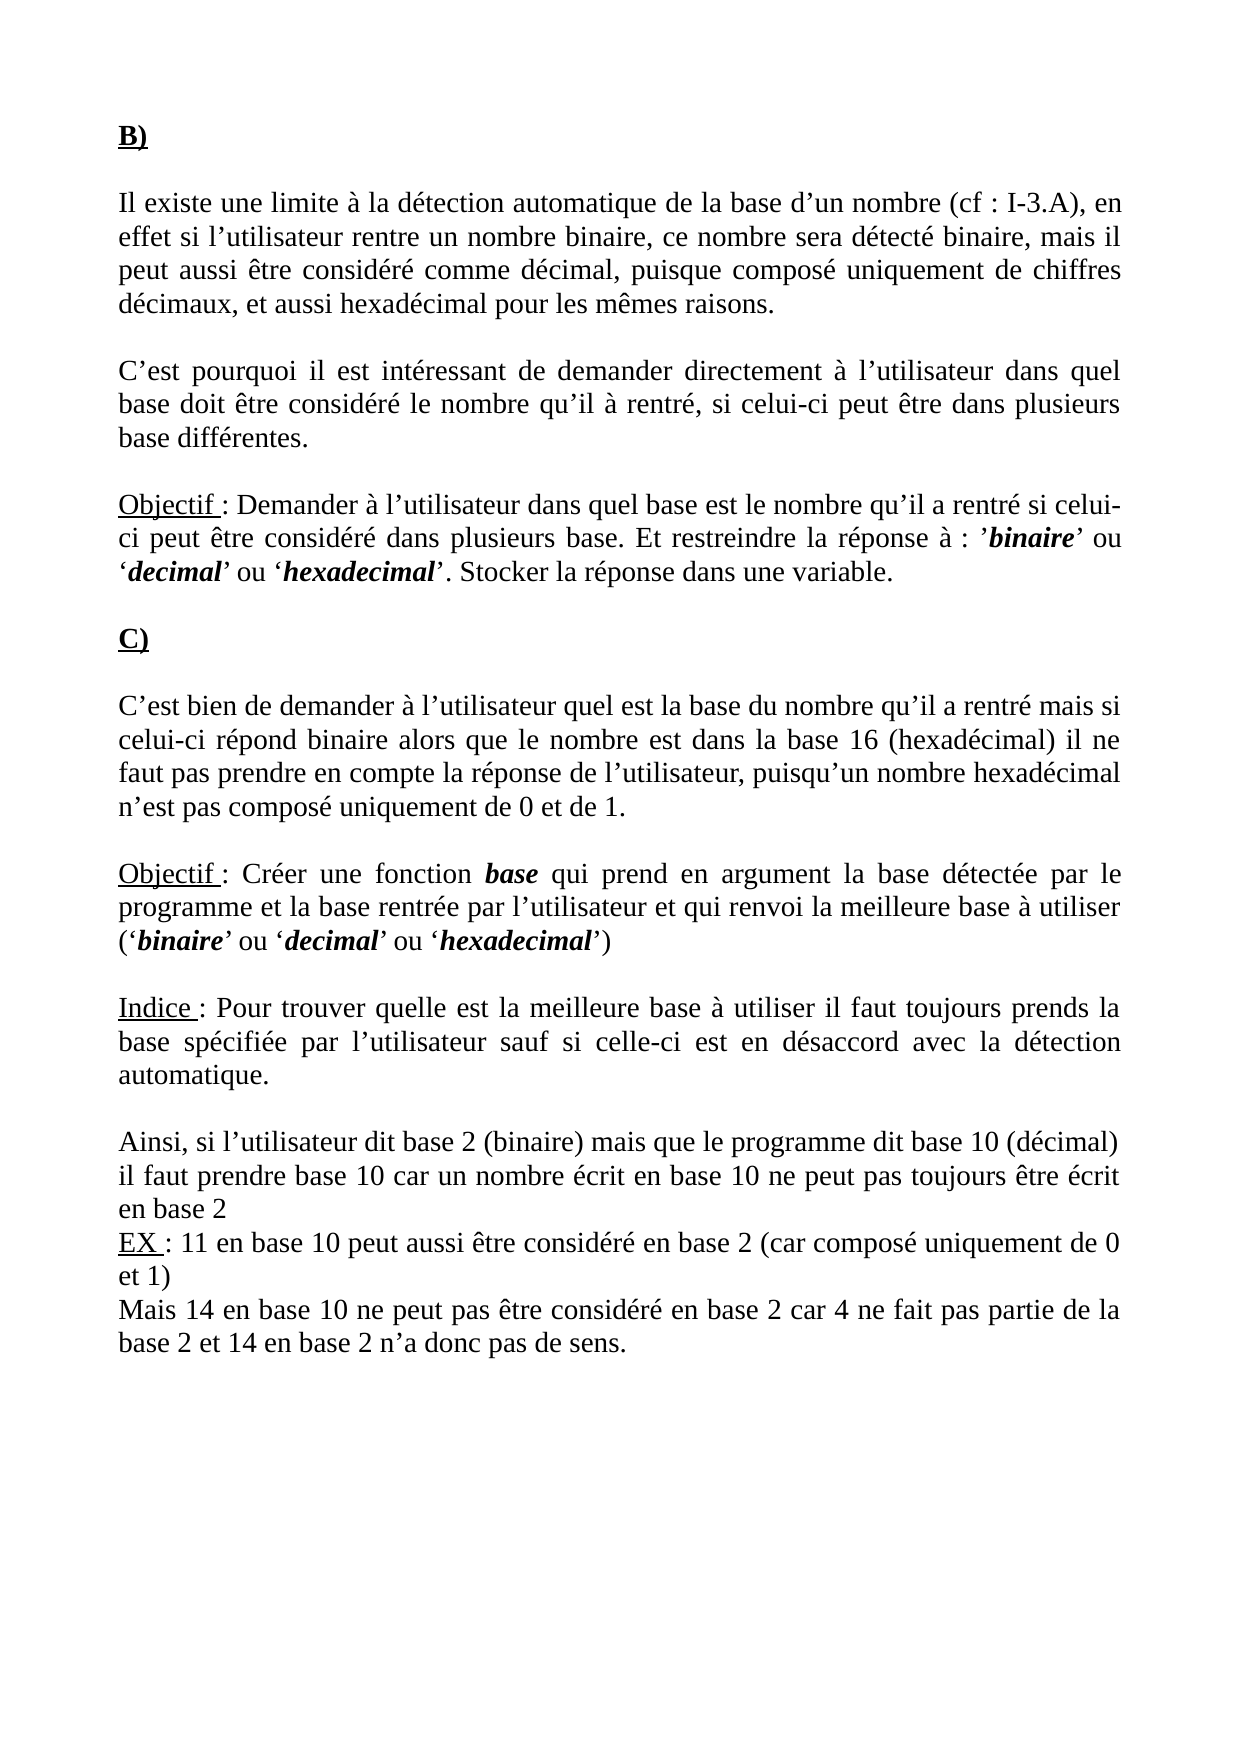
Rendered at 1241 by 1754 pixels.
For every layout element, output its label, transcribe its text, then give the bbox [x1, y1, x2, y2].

text Objectif : Créer une fonction base qui prend en argument la base détectée par le programme et la base rentrée par l’utilisateur et qui renvoi la meilleure base à utiliser (‘binaire’ ou ‘decimal’ ou ‘hexadecimal’) [118, 856, 1122, 957]
text Il existe une limite à la détection automatique de la base d’un nombre (cf : I-3.A), en effet si l’utilisateur rentre un nombre binaire, ce nombre sera détecté binaire, mais il peut aussi être considéré comme décimal, puisque composé uniquement de chiffres décimaux, et aussi hexadécimal pour les mêmes raisons. [118, 185, 1122, 319]
text C’est bien de demander à l’utilisateur quel est la base du nombre qu’il a rentré mais si celui-ci répond binaire alors que le nombre est dans la base 16 (hexadécimal) il ne faut pas prendre en compte la réponse de l’utilisateur, puisqu’un nombre hexadécimal n’est pas composé uniquement de 0 et de 1. [118, 688, 1122, 822]
text Mais 14 en base 10 ne peut pas être considéré en base 2 car 4 ne fait pas partie de la base 2 et 14 en base 2 n’a donc pas de sens. [118, 1292, 1122, 1359]
text Objectif : Demander à l’utilisateur dans quel base est le nombre qu’il a rentré si celui-ci peut être considéré dans plusieurs base. Et restreindre la réponse à : ’binaire’ ou ‘decimal’ ou ‘hexadecimal’. Stocker la réponse dans une variable. [118, 487, 1122, 588]
text Indice : Pour trouver quelle est la meilleure base à utiliser il faut toujours prends la base spécifiée par l’utilisateur sauf si celle-ci est en désaccord avec la détection automatique. [118, 990, 1122, 1091]
text Ainsi, si l’utilisateur dit base 2 (binaire) mais que le programme dit base 10 (décimal) [118, 1124, 1122, 1158]
text B) [118, 118, 1122, 152]
text C’est pourquoi il est intéressant de demander directement à l’utilisateur dans quel base doit être considéré le nombre qu’il à rentré, si celui-ci peut être dans plusieurs base différentes. [118, 353, 1122, 453]
text il faut prendre base 10 car un nombre écrit en base 10 ne peut pas toujours être écrit en base 2 [118, 1158, 1122, 1225]
text EX : 11 en base 10 peut aussi être considéré en base 2 (car composé uniquement de 0 et 1) [118, 1225, 1122, 1292]
text C) [118, 621, 1122, 655]
